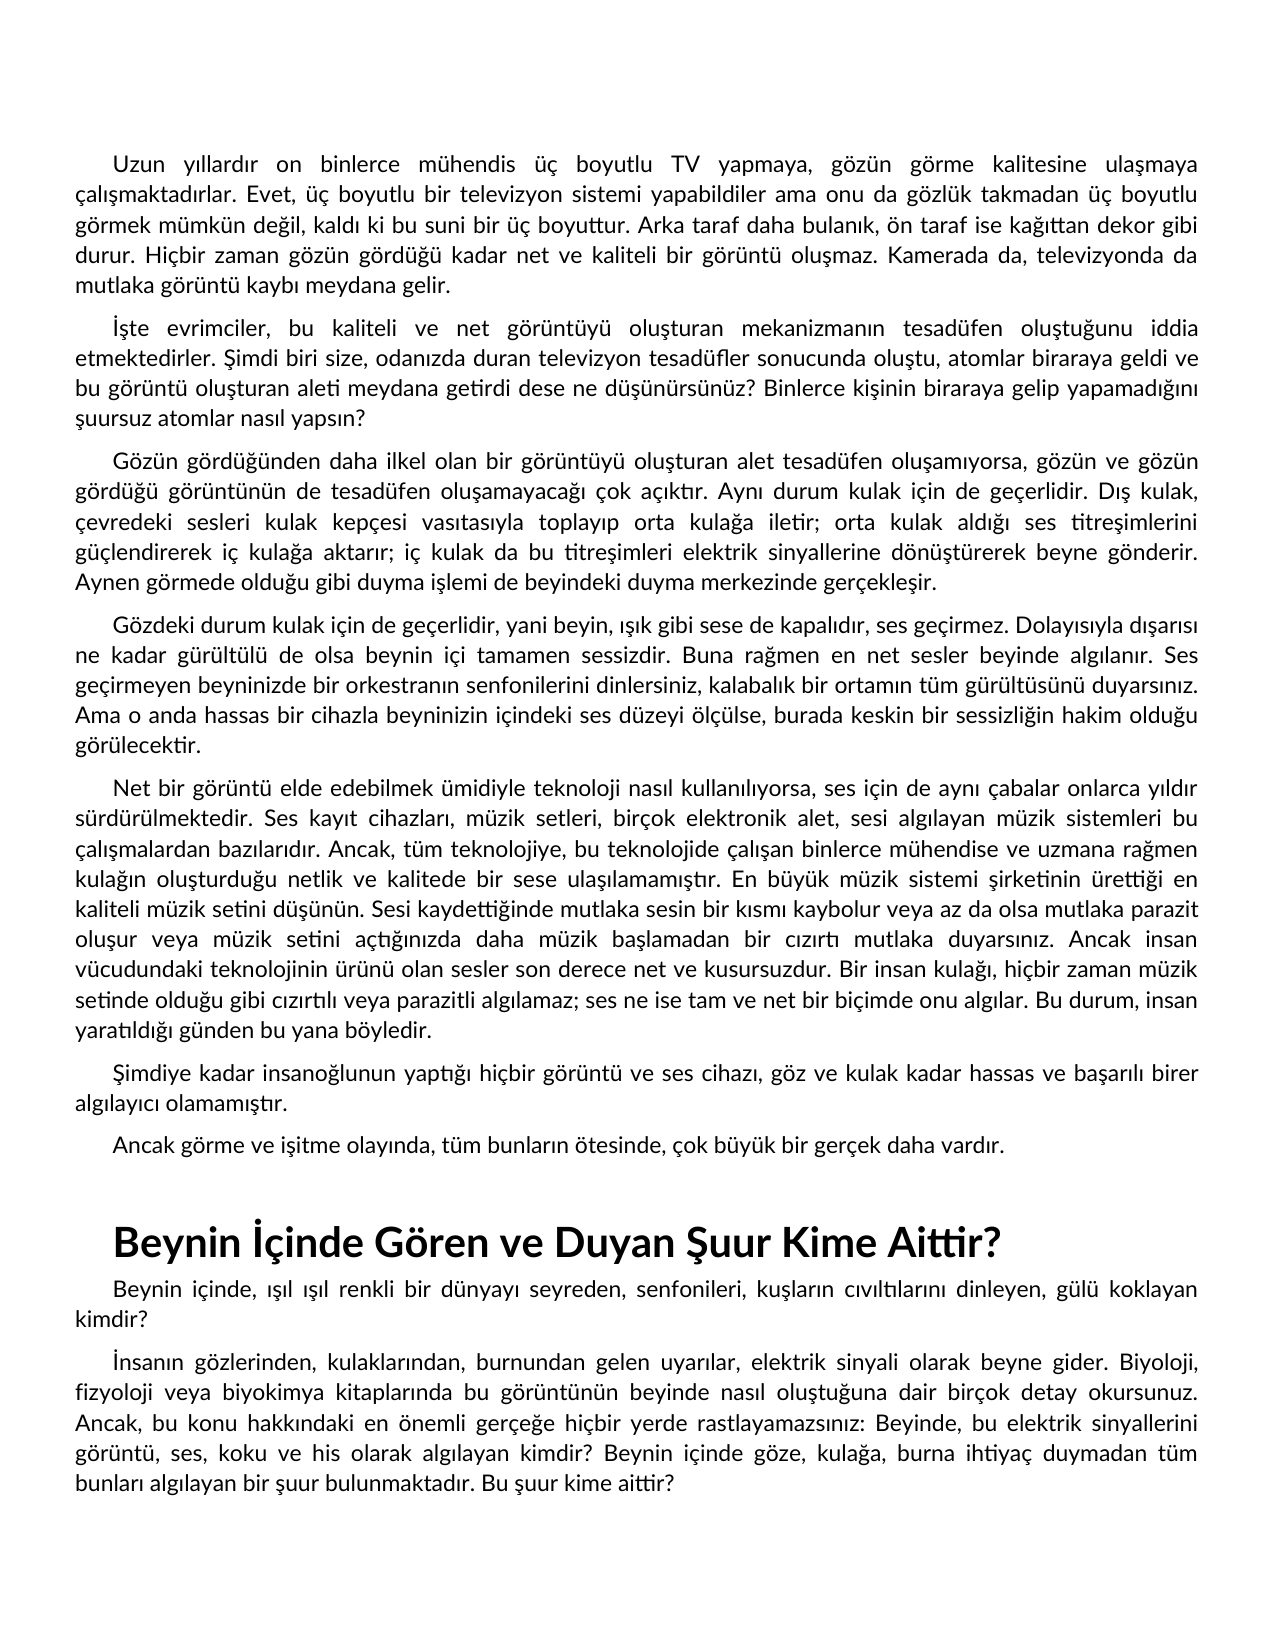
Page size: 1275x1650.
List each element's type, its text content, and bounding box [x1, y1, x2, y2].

text Ancak görme ve işitme olayında, tüm bunların ötesinde, çok büyük bir gerçek daha vardır. [75, 1131, 1200, 1159]
subtitle Beynin İçinde Gören ve Duyan Şuur Kime Aittir? [112, 1217, 1200, 1267]
text İnsanın gözlerinden, kulaklarından, burnundan gelen uyarılar, elektrik sinyali olarak beyne gider. Biyoloji, fizyoloji veya biyokimya kitaplarında bu görüntünün beyinde nasıl oluştuğuna dair birçok detay okursunuz. Ancak, bu konu hakkındaki en önemli gerçeğe hiçbir yerde rastlayamazsınız: Beyinde, bu elektrik sinyallerini görüntü, ses, koku ve his olarak algılayan kimdir? Beynin içinde göze, kulağa, burna ihtiyaç duymadan tüm bunları algılayan bir şuur bulunmaktadır. Bu şuur kime aittir? [75, 1348, 1200, 1496]
text Gözün gördüğünden daha ilkel olan bir görüntüyü oluşturan alet tesadüfen oluşamıyorsa, gözün ve gözün gördüğü görüntünün de tesadüfen oluşamayacağı çok açıktır. Aynı durum kulak için de geçerlidir. Dış kulak, çevredeki sesleri kulak kepçesi vasıtasıyla toplayıp orta kulağa iletir; orta kulak aldığı ses titreşimlerini güçlendirerek iç kulağa aktarır; iç kulak da bu titreşimleri elektrik sinyallerine dönüştürerek beyne gönderir. Aynen görmede olduğu gibi duyma işlemi de beyindeki duyma merkezinde gerçekleşir. [75, 447, 1200, 595]
text İşte evrimciler, bu kaliteli ve net görüntüyü oluşturan mekanizmanın tesadüfen oluştuğunu iddia etmektedirler. Şimdi biri size, odanızda duran televizyon tesadüfler sonucunda oluştu, atomlar biraraya geldi ve bu görüntü oluşturan aleti meydana getirdi dese ne düşünürsünüz? Binlerce kişinin biraraya gelip yapamadığını şuursuz atomlar nasıl yapsın? [75, 313, 1200, 432]
text Gözdeki durum kulak için de geçerlidir, yani beyin, ışık gibi sese de kapalıdır, ses geçirmez. Dolayısıyla dışarısı ne kadar gürültülü de olsa beynin içi tamamen sessizdir. Buna rağmen en net sesler beyinde algılanır. Ses geçirmeyen beyninizde bir orkestranın senfonilerini dinlersiniz, kalabalık bir ortamın tüm gürültüsünü duyarsınız. Ama o anda hassas bir cihazla beyninizin içindeki ses düzeyi ölçülse, burada keskin bir sessizliğin hakim olduğu görülecektir. [75, 610, 1200, 759]
text Şimdiye kadar insanoğlunun yaptığı hiçbir görüntü ve ses cihazı, göz ve kulak kadar hassas ve başarılı birer algılayıcı olamamıştır. [75, 1058, 1200, 1116]
text Beynin içinde, ışıl ışıl renkli bir dünyayı seyreden, senfonileri, kuşların cıvıltılarını dinleyen, gülü koklayan kimdir? [75, 1275, 1200, 1333]
text Uzun yıllardır on binlerce mühendis üç boyutlu TV yapmaya, gözün görme kalitesine ulaşmaya çalışmaktadırlar. Evet, üç boyutlu bir televizyon sistemi yapabildiler ama onu da gözlük takmadan üç boyutlu görmek mümkün değil, kaldı ki bu suni bir üç boyuttur. Arka taraf daha bulanık, ön taraf ise kağıttan dekor gibi durur. Hiçbir zaman gözün gördüğü kadar net ve kaliteli bir görüntü oluşmaz. Kamerada da, televizyonda da mutlaka görüntü kaybı meydana gelir. [75, 150, 1200, 298]
text Net bir görüntü elde edebilmek ümidiyle teknoloji nasıl kullanılıyorsa, ses için de aynı çabalar onlarca yıldır sürdürülmektedir. Ses kayıt cihazları, müzik setleri, birçok elektronik alet, sesi algılayan müzik sistemleri bu çalışmalardan bazılarıdır. Ancak, tüm teknolojiye, bu teknolojide çalışan binlerce mühendise ve uzmana rağmen kulağın oluşturduğu netlik ve kalitede bir sese ulaşılamamıştır. En büyük müzik sistemi şirketinin ürettiği en kaliteli müzik setini düşünün. Sesi kaydettiğinde mutlaka sesin bir kısmı kaybolur veya az da olsa mutlaka parazit oluşur veya müzik setini açtığınızda daha müzik başlamadan bir cızırtı mutlaka duyarsınız. Ancak insan vücudundaki teknolojinin ürünü olan sesler son derece net ve kusursuzdur. Bir insan kulağı, hiçbir zaman müzik setinde olduğu gibi cızırtılı veya parazitli algılamaz; ses ne ise tam ve net bir biçimde onu algılar. Bu durum, insan yaratıldığı günden bu yana böyledir. [75, 774, 1200, 1043]
